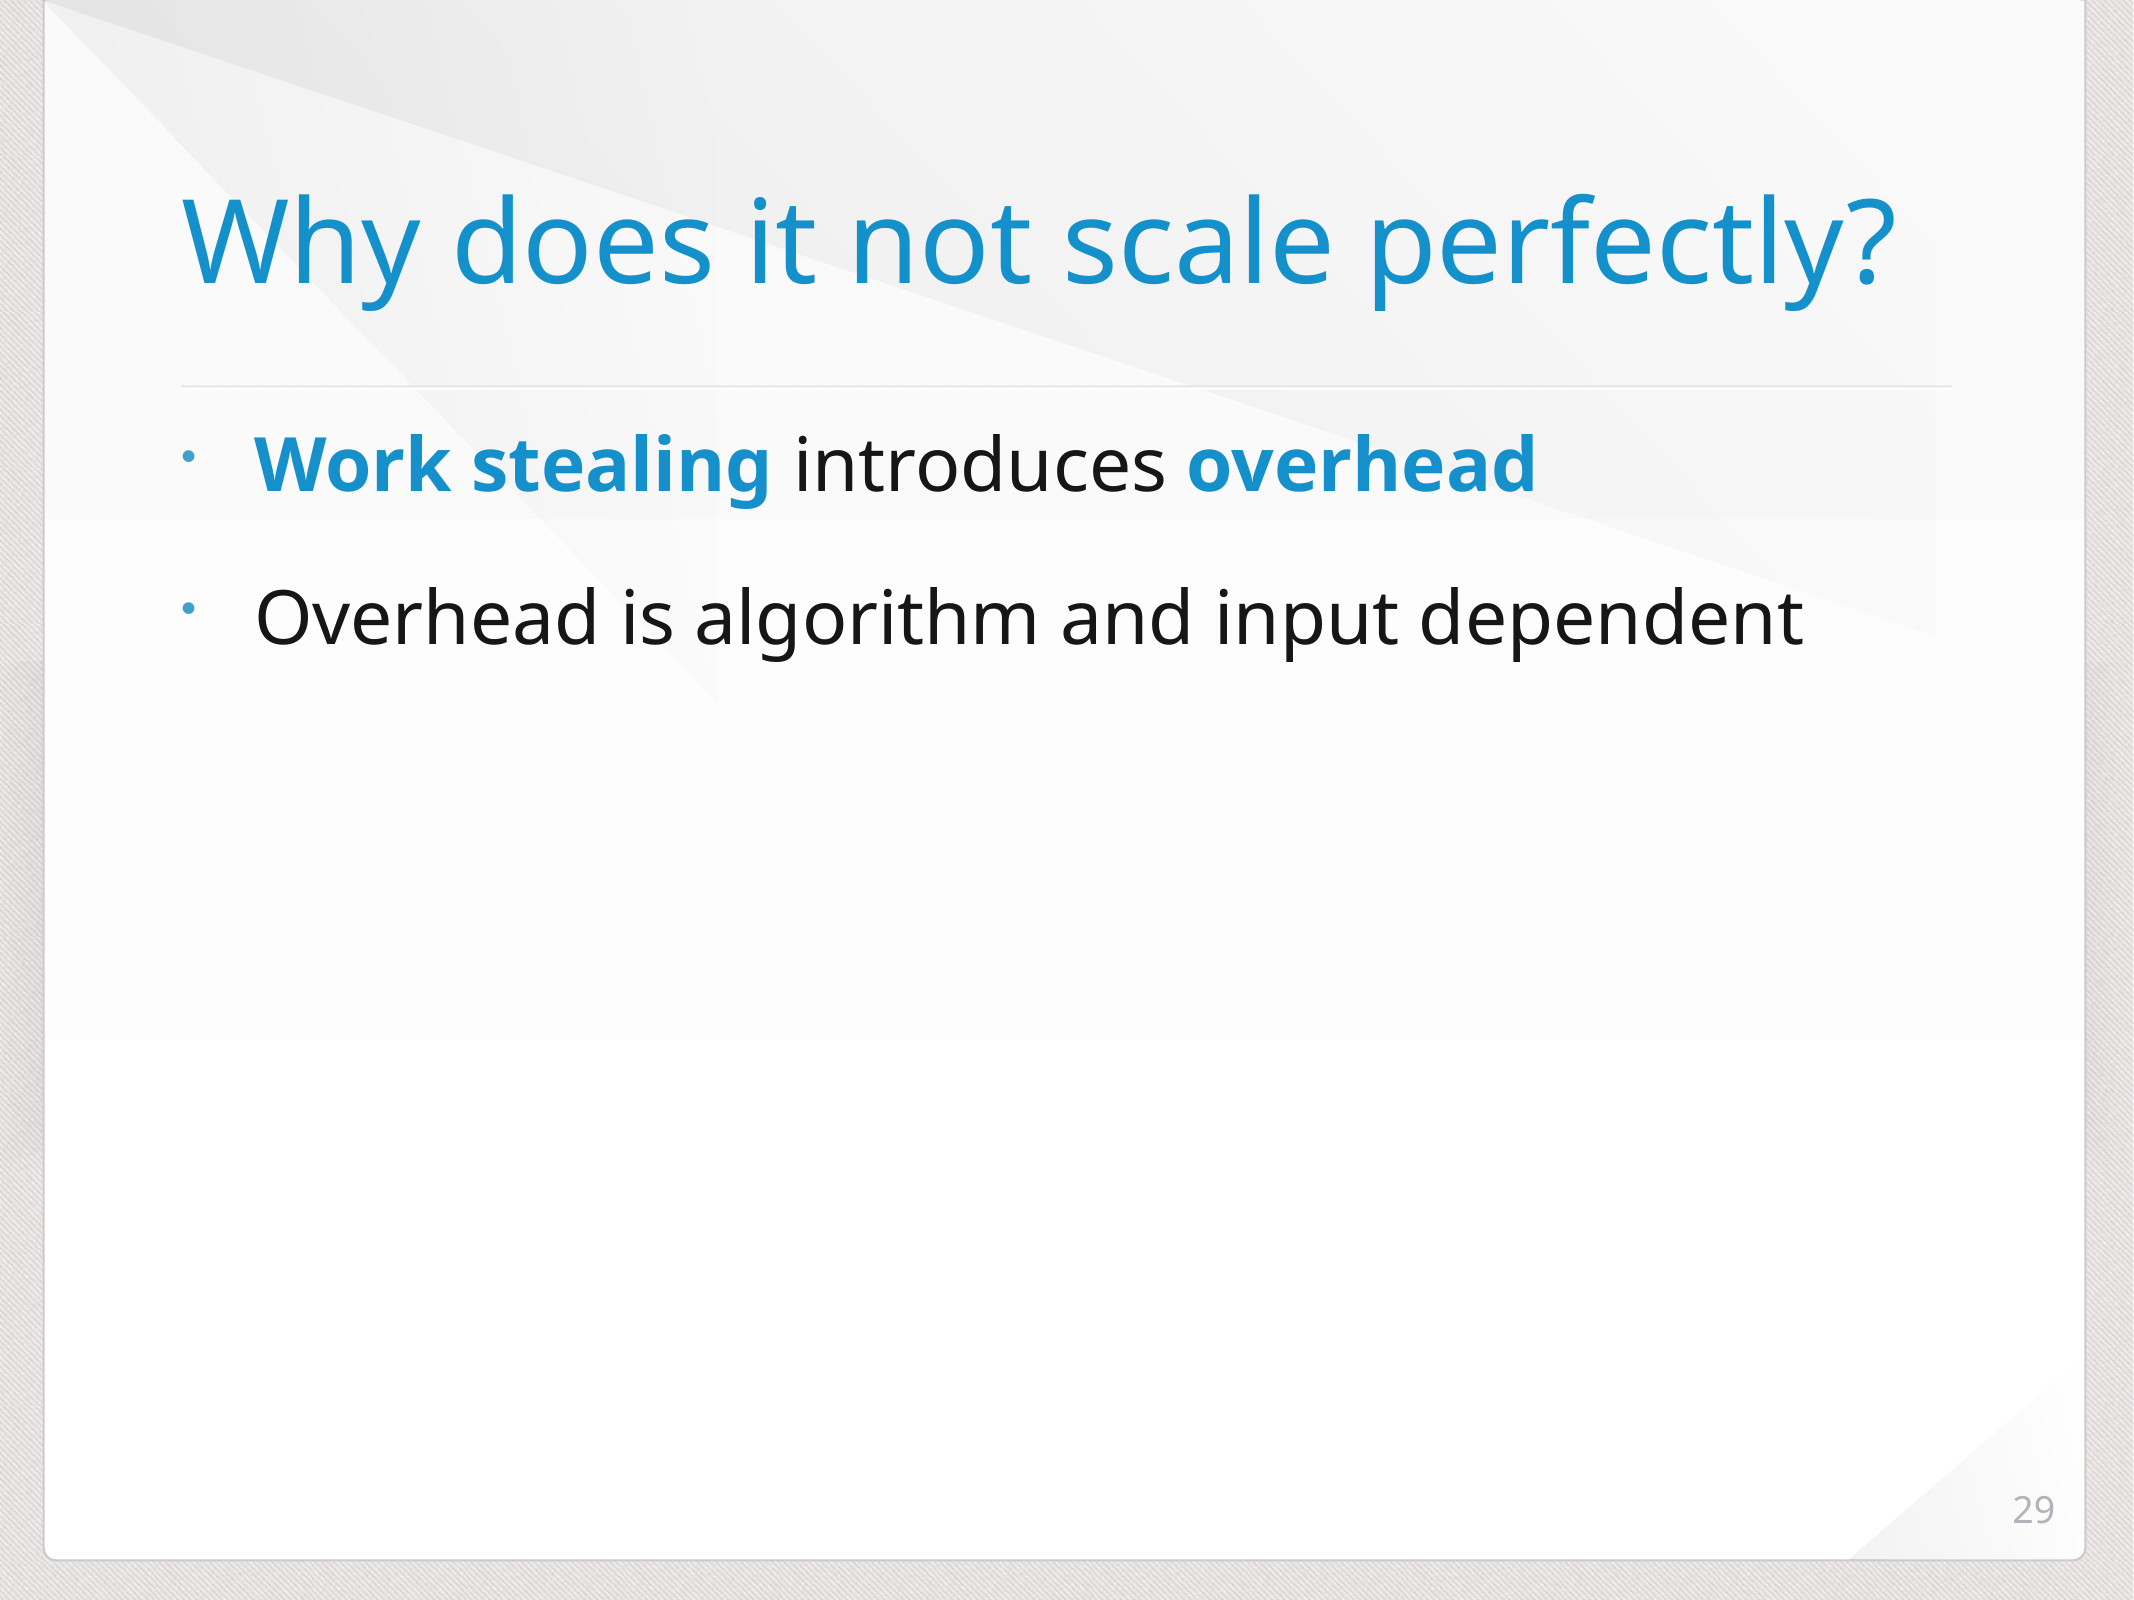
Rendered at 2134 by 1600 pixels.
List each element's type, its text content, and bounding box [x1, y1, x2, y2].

picture [0, 0, 2134, 1600]
title Why does it not scale perfectly? [181, 145, 1953, 355]
slide_number [1909, 1476, 2071, 1548]
list Work stealing introduces overhead Overhead is algorithm and input dependent [181, 416, 1953, 1375]
